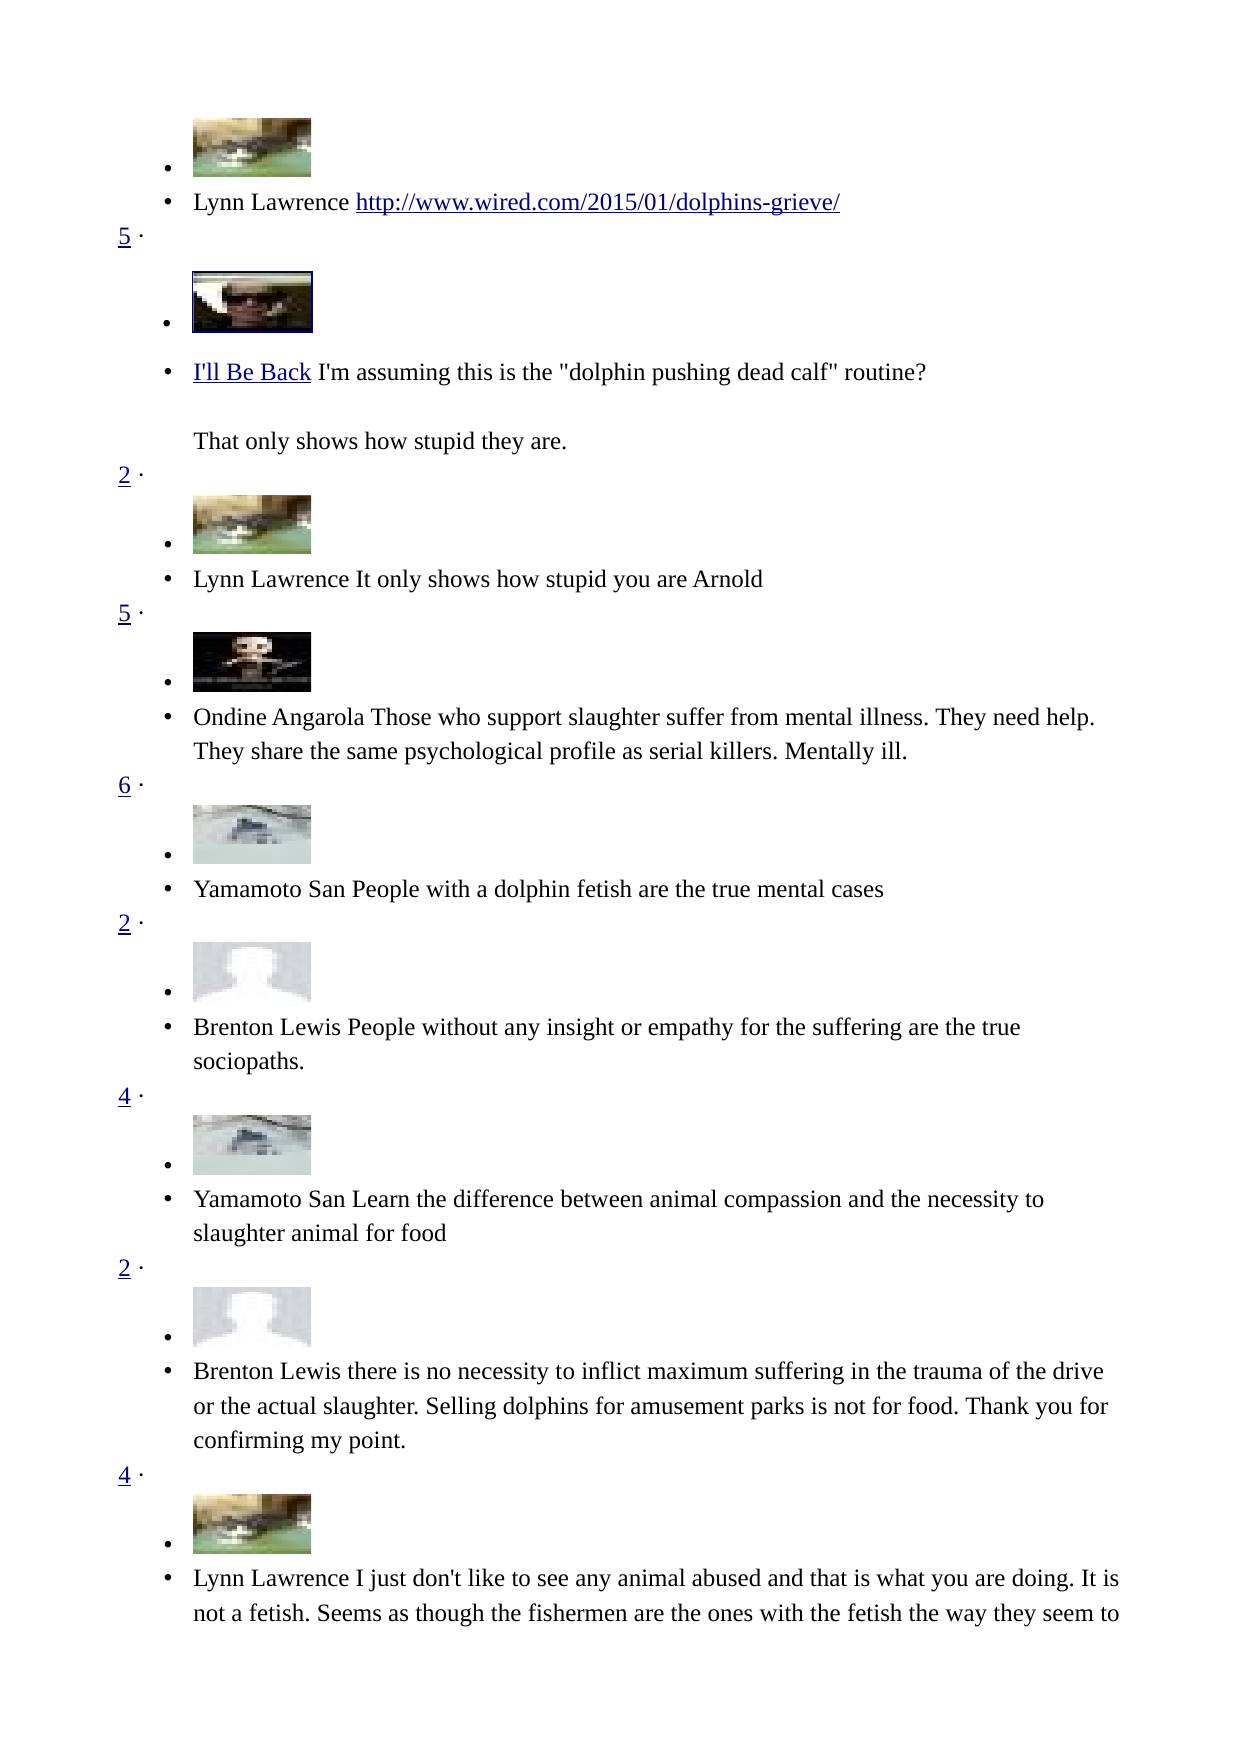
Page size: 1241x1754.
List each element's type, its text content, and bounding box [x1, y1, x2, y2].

text 4 · [118, 1460, 1122, 1488]
list Yamamoto San Learn the difference between animal compassion and the necessity to slaughter animal for food [164, 1184, 1122, 1247]
picture [193, 632, 312, 692]
text 2 · [118, 461, 1122, 489]
list Ondine Angarola Those who support slaughter suffer from mental illness. They need help. They share the same psychological profile as serial killers. Mentally ill. [164, 702, 1122, 765]
text 4 · [118, 1081, 1122, 1109]
picture [193, 118, 312, 177]
list Lynn Lawrence It only shows how stupid you are Arnold [164, 564, 1122, 593]
text 2 · [118, 1253, 1122, 1282]
text 5 · [118, 221, 1122, 250]
list Brenton Lewis there is no necessity to inflict maximum suffering in the trauma of the drive or the actual slaughter. Selling dolphins for amusement parks is not for food. Thank you for confirming my point. [164, 1356, 1122, 1454]
picture [193, 942, 312, 1002]
text 5 · [118, 598, 1122, 627]
picture [193, 272, 311, 331]
picture [193, 1494, 312, 1554]
list Yamamoto San People with a dolphin fetish are the true mental cases [164, 874, 1122, 903]
picture [193, 495, 312, 554]
picture [193, 1115, 312, 1175]
list Brenton Lewis People without any insight or empathy for the suffering are the true sociopaths. [164, 1012, 1122, 1075]
list I'll Be Back I'm assuming this is the "dolphin pushing dead calf" routine? That only shows how stupid they are. [164, 357, 1122, 455]
text 6 · [118, 771, 1122, 799]
list Lynn Lawrence http://www.wired.com/2015/01/dolphins-grieve/ [164, 187, 1122, 216]
picture [193, 805, 312, 864]
text 2 · [118, 908, 1122, 937]
picture [193, 1287, 312, 1347]
list Lynn Lawrence I just don't like to see any animal abused and that is what you are doing. It is not a fetish. Seems as though the fishermen are the ones with the fetish the way they seem to [164, 1563, 1122, 1626]
